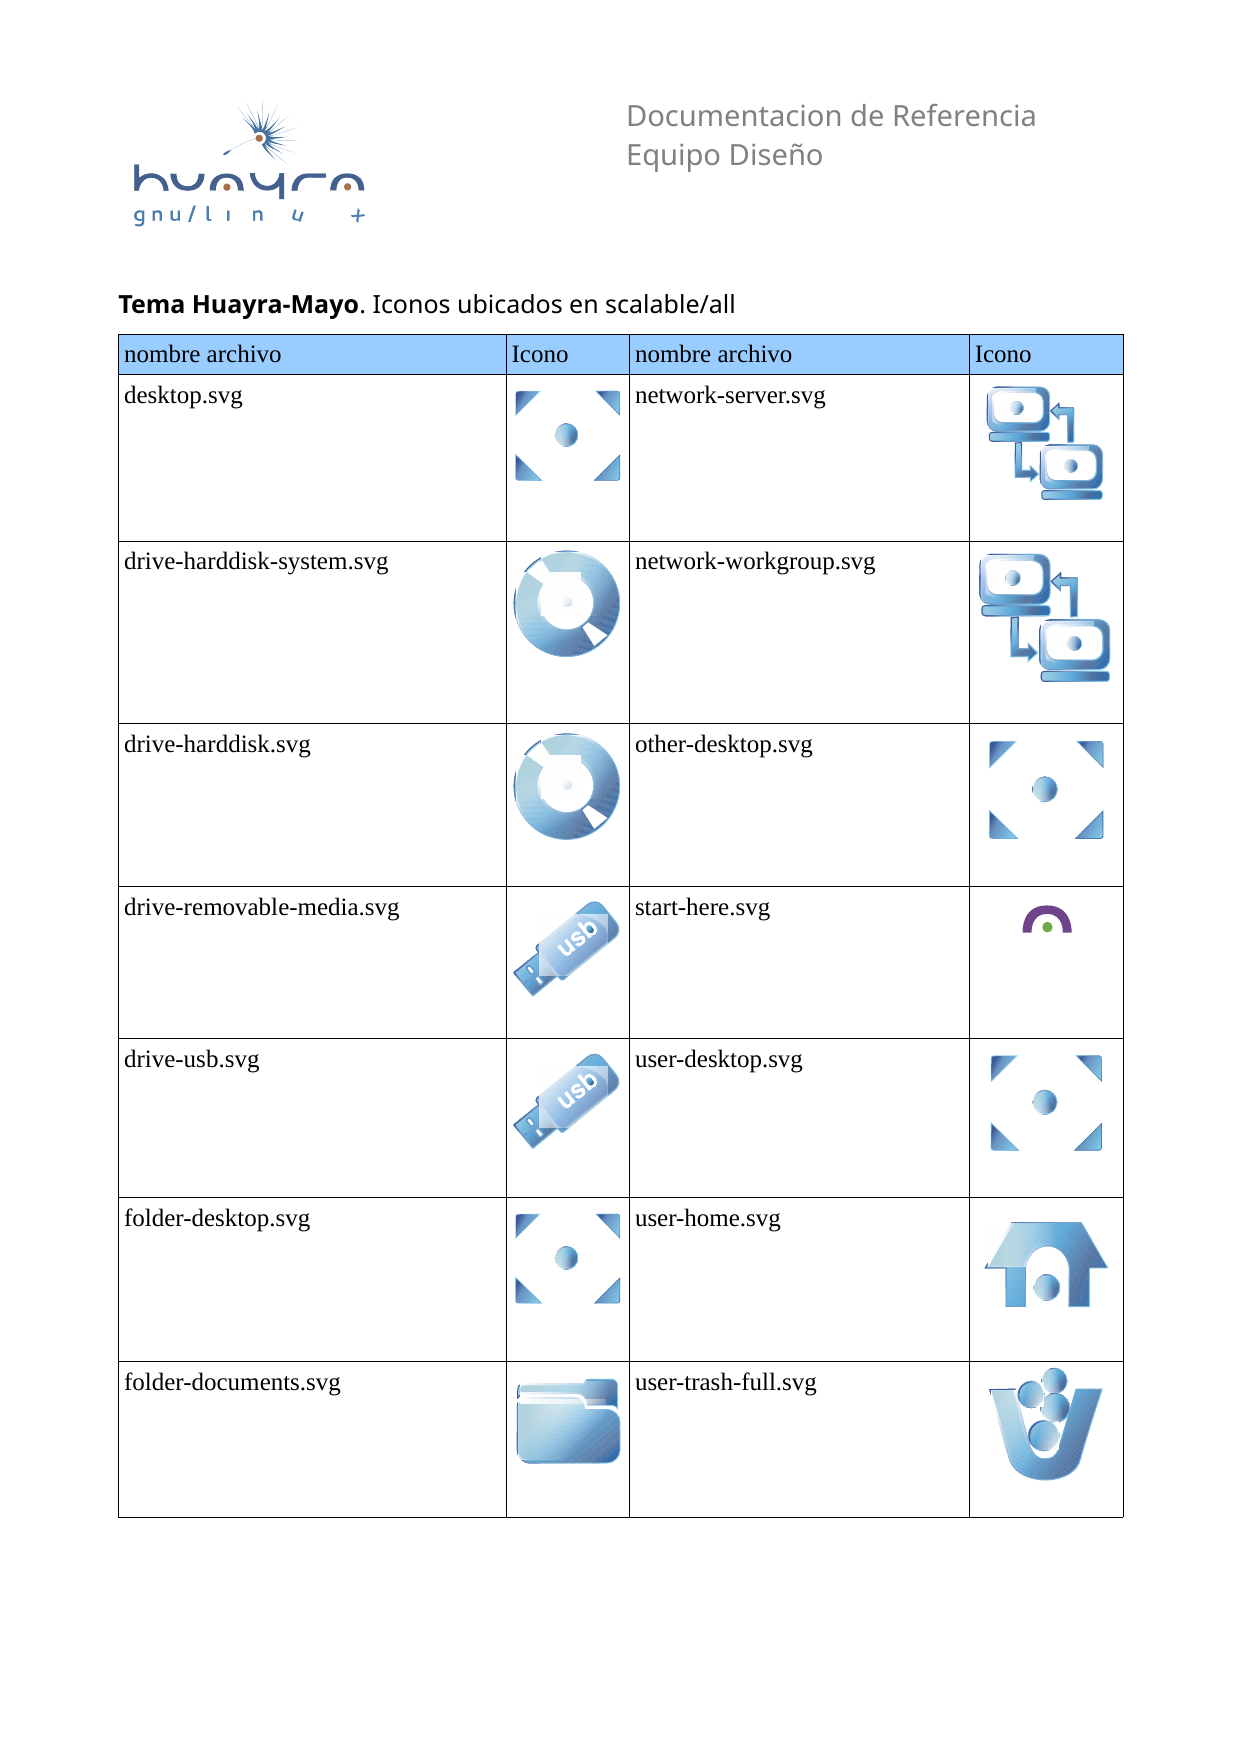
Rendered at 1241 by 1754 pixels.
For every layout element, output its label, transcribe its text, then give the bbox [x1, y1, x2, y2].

table_cell [507, 1198, 629, 1361]
table_cell folder-documents.svg [119, 1362, 506, 1517]
table_cell drive-removable-media.svg [119, 887, 506, 1038]
table_cell other-desktop.svg [630, 724, 969, 886]
table_cell [970, 1198, 1123, 1361]
table_cell [970, 1362, 1123, 1517]
table_cell [970, 375, 1123, 541]
table_cell user-desktop.svg [630, 1039, 969, 1197]
text Tema Huayra-Mayo. Iconos ubicados en scalable/all [118, 287, 1122, 321]
table_cell drive-harddisk-system.svg [119, 542, 506, 723]
table_cell [507, 375, 629, 541]
table_cell [970, 1039, 1123, 1197]
picture [123, 94, 373, 233]
table_cell network-workgroup.svg [630, 542, 969, 723]
table_cell [507, 887, 629, 1038]
table_cell drive-usb.svg [119, 1039, 506, 1197]
table_cell start-here.svg [630, 887, 969, 1038]
table_cell folder-desktop.svg [119, 1198, 506, 1361]
table_header nombre archivo [630, 335, 969, 374]
table_cell [507, 1362, 629, 1517]
table_cell user-trash-full.svg [630, 1362, 969, 1517]
table_header Icono [507, 335, 629, 374]
table_cell desktop.svg [119, 375, 506, 541]
table_header Icono [970, 335, 1123, 374]
table_cell user-home.svg [630, 1198, 969, 1361]
table_cell [970, 542, 1123, 723]
table_cell [970, 724, 1123, 886]
table_cell network-server.svg [630, 375, 969, 541]
table_cell [507, 1039, 629, 1197]
table_header nombre archivo [119, 335, 506, 374]
table_cell [970, 887, 1123, 1038]
table_cell drive-harddisk.svg [119, 724, 506, 886]
table_cell [507, 724, 629, 886]
table_cell [507, 542, 629, 723]
